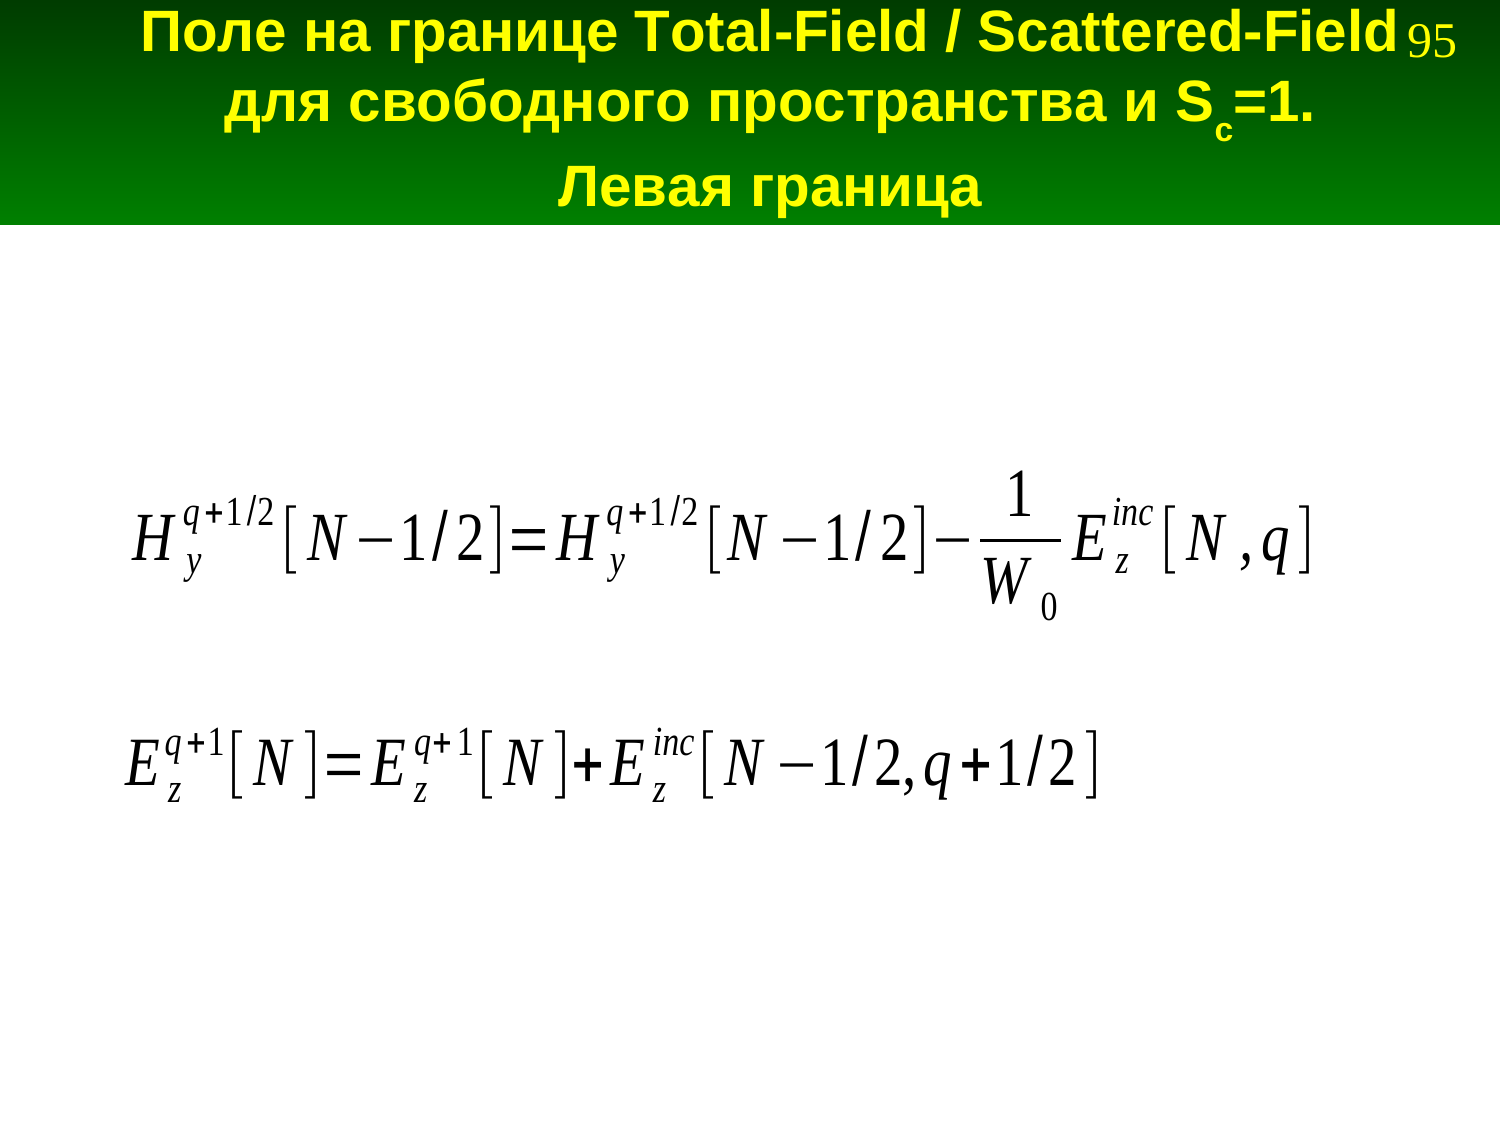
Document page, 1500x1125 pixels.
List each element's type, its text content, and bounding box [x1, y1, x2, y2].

chart [115, 456, 1327, 631]
chart [107, 715, 1113, 813]
title Поле на границе Total-Field / Scattered-Field для свободного пространства и Sc=1. Левая граница [100, 0, 1441, 226]
